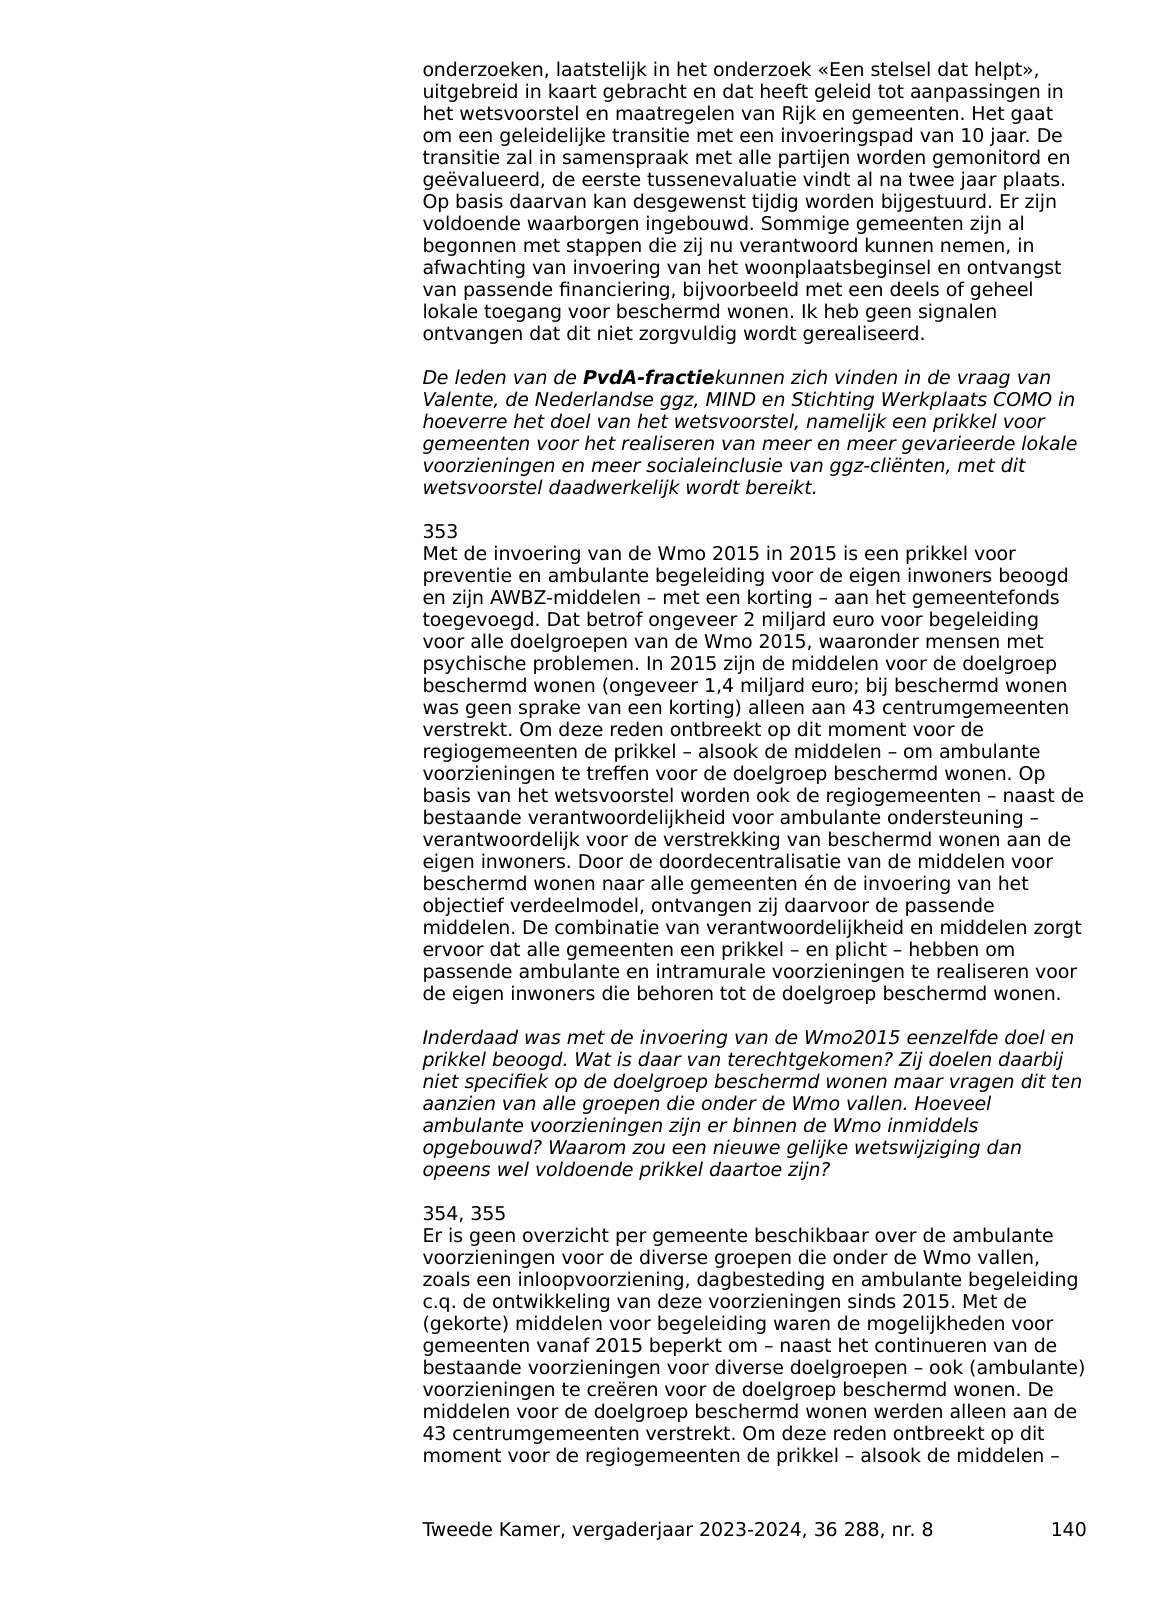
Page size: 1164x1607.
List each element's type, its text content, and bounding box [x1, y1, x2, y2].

text 353 [422, 521, 1087, 543]
text De leden van de PvdA-fractiekunnen zich vinden in de vraag van Valente, de Nederlandse ggz, MIND en Stichting Werkplaats COMO in hoeverre het doel van het wetsvoorstel, namelijk een prikkel voor gemeenten voor het realiseren van meer en meer gevarieerde lokale voorzieningen en meer socialeinclusie van ggz-cliënten, met dit wetsvoorstel daadwerkelijk wordt bereikt. [422, 367, 1087, 499]
text 354, 355 [422, 1203, 1087, 1225]
text Met de invoering van de Wmo 2015 in 2015 is een prikkel voor preventie en ambulante begeleiding voor de eigen inwoners beoogd en zijn AWBZ-middelen – met een korting – aan het gemeentefonds toegevoegd. Dat betrof ongeveer 2 miljard euro voor begeleiding voor alle doelgroepen van de Wmo 2015, waaronder mensen met psychische problemen. In 2015 zijn de middelen voor de doelgroep beschermd wonen (ongeveer 1,4 miljard euro; bij beschermd wonen was geen sprake van een korting) alleen aan 43 centrumgemeenten verstrekt. Om deze reden ontbreekt op dit moment voor de regiogemeenten de prikkel – alsook de middelen – om ambulante voorzieningen te treffen voor de doelgroep beschermd wonen. Op basis van het wetsvoorstel worden ook de regiogemeenten – naast de bestaande verantwoordelijkheid voor ambulante ondersteuning – verantwoordelijk voor de verstrekking van beschermd wonen aan de eigen inwoners. Door de doordecentralisatie van de middelen voor beschermd wonen naar alle gemeenten én de invoering van het objectief verdeelmodel, ontvangen zij daarvoor de passende middelen. De combinatie van verantwoordelijkheid en middelen zorgt ervoor dat alle gemeenten een prikkel – en plicht – hebben om passende ambulante en intramurale voorzieningen te realiseren voor de eigen inwoners die behoren tot de doelgroep beschermd wonen. [422, 543, 1087, 1004]
text Er is geen overzicht per gemeente beschikbaar over de ambulante voorzieningen voor de diverse groepen die onder de Wmo vallen, zoals een inloopvoorziening, dagbesteding en ambulante begeleiding c.q. de ontwikkeling van deze voorzieningen sinds 2015. Met de (gekorte) middelen voor begeleiding waren de mogelijkheden voor gemeenten vanaf 2015 beperkt om – naast het continueren van de bestaande voorzieningen voor diverse doelgroepen – ook (ambulante) voorzieningen te creëren voor de doelgroep beschermd wonen. De middelen voor de doelgroep beschermd wonen werden alleen aan de 43 centrumgemeenten verstrekt. Om deze reden ontbreekt op dit moment voor de regiogemeenten de prikkel – alsook de middelen – [422, 1225, 1087, 1467]
text onderzoeken, laatstelijk in het onderzoek «Een stelsel dat helpt», uitgebreid in kaart gebracht en dat heeft geleid tot aanpassingen in het wetsvoorstel en maatregelen van Rijk en gemeenten. Het gaat om een geleidelijke transitie met een invoeringspad van 10 jaar. De transitie zal in samenspraak met alle partijen worden gemonitord en geëvalueerd, de eerste tussenevaluatie vindt al na twee jaar plaats. Op basis daarvan kan desgewenst tijdig worden bijgestuurd. Er zijn voldoende waarborgen ingebouwd. Sommige gemeenten zijn al begonnen met stappen die zij nu verantwoord kunnen nemen, in afwachting van invoering van het woonplaatsbeginsel en ontvangst van passende financiering, bijvoorbeeld met een deels of geheel lokale toegang voor beschermd wonen. Ik heb geen signalen ontvangen dat dit niet zorgvuldig wordt gerealiseerd. [422, 59, 1087, 345]
text Inderdaad was met de invoering van de Wmo2015 eenzelfde doel en prikkel beoogd. Wat is daar van terechtgekomen? Zij doelen daarbij niet specifiek op de doelgroep beschermd wonen maar vragen dit ten aanzien van alle groepen die onder de Wmo vallen. Hoeveel ambulante voorzieningen zijn er binnen de Wmo inmiddels opgebouwd? Waarom zou een nieuwe gelijke wetswijziging dan opeens wel voldoende prikkel daartoe zijn? [422, 1027, 1087, 1181]
